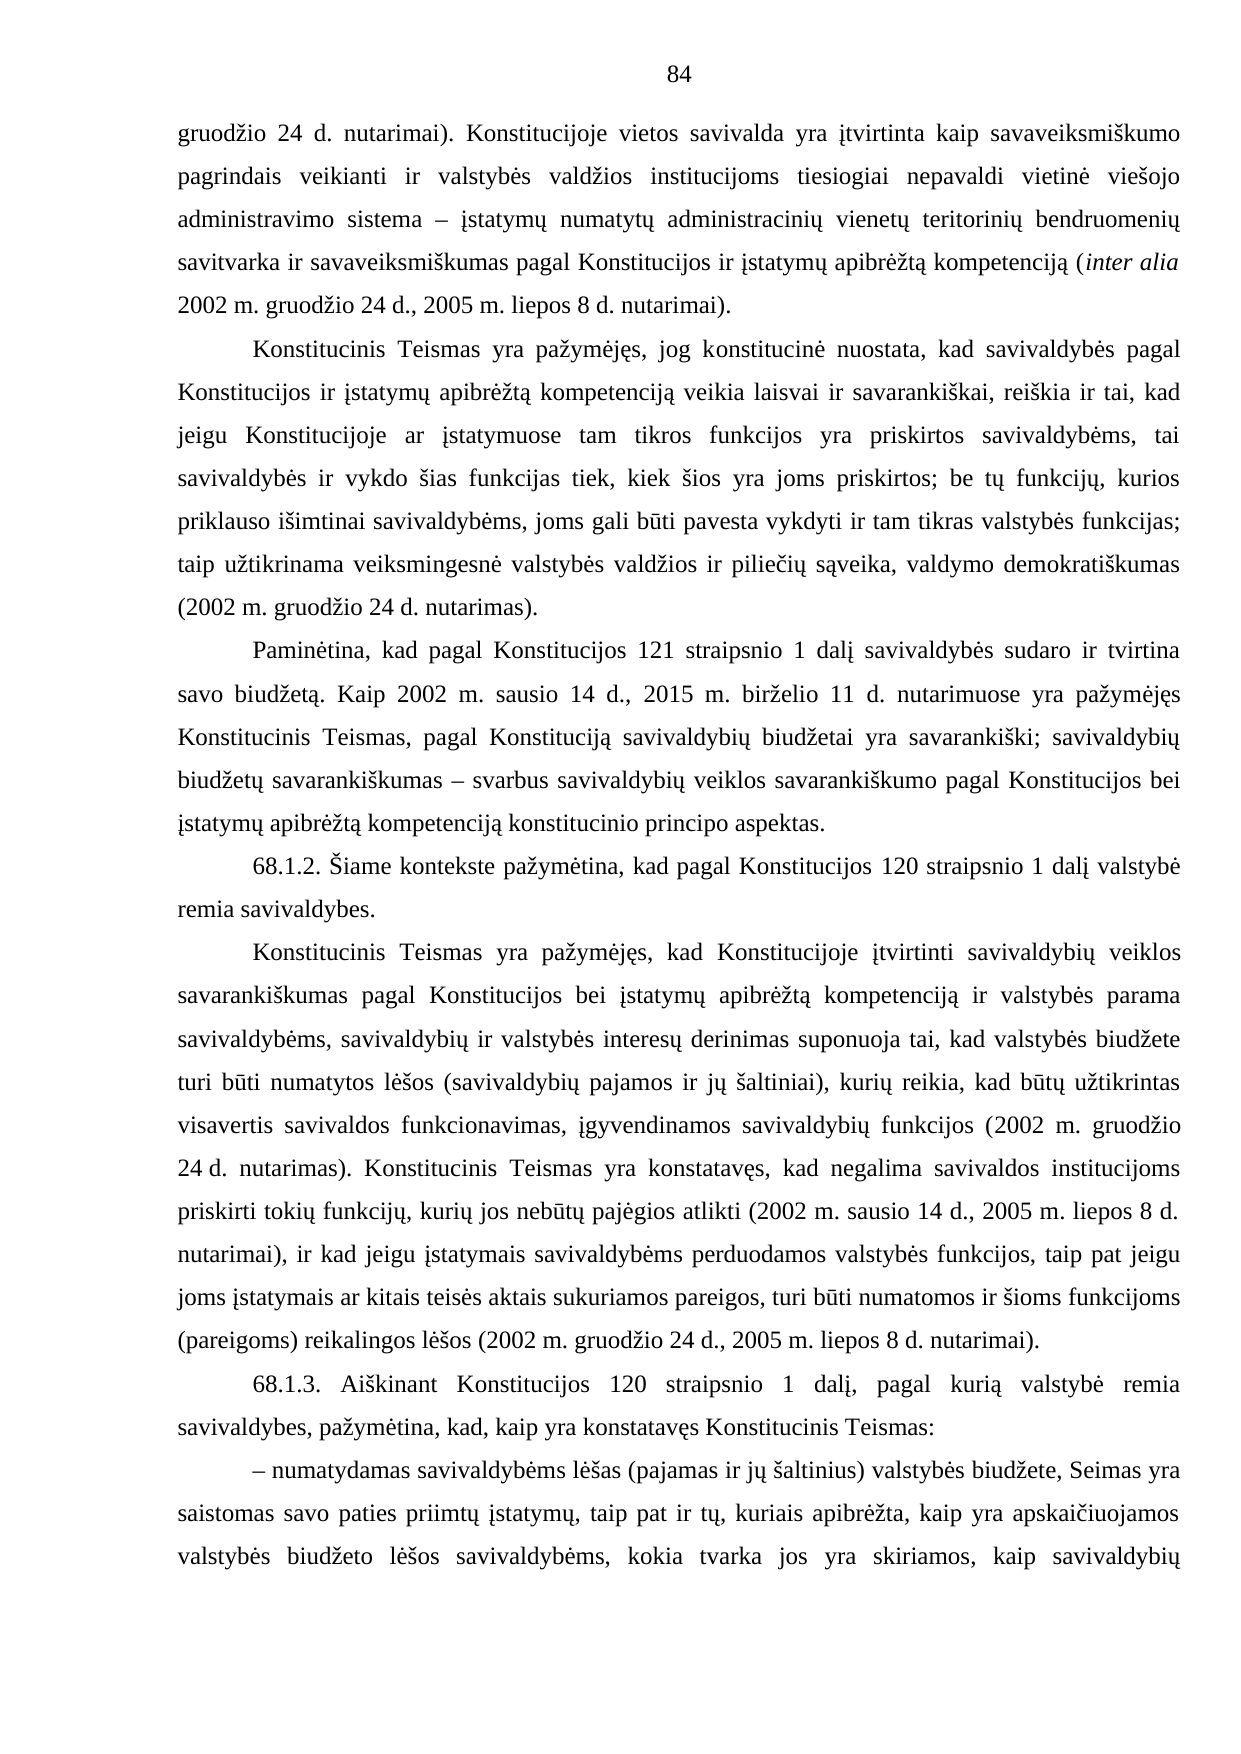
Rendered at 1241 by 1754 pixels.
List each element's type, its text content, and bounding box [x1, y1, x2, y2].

text 68.1.2. Šiame kontekste pažymėtina, kad pagal Konstitucijos 120 straipsnio 1 dalį valstybė remia savivaldybes. [177, 851, 1181, 923]
text gruodžio 24 d. nutarimai). Konstitucijoje vietos savivalda yra įtvirtinta kaip savaveiksmiškumo pagrindais veikianti ir valstybės valdžios institucijoms tiesiogiai nepavaldi vietinė viešojo administravimo sistema – įstatymų numatytų administracinių vienetų teritorinių bendruomenių savitvarka ir savaveiksmiškumas pagal Konstitucijos ir įstatymų apibrėžtą kompetenciją (inter alia 2002 m. gruodžio 24 d., 2005 m. liepos 8 d. nutarimai). [177, 118, 1181, 319]
text – numatydamas savivaldybėms lėšas (pajamas ir jų šaltinius) valstybės biudžete, Seimas yra saistomas savo paties priimtų įstatymų, taip pat ir tų, kuriais apibrėžta, kaip yra apskaičiuojamos valstybės biudžeto lėšos savivaldybėms, kokia tvarka jos yra skiriamos, kaip savivaldybių [177, 1455, 1181, 1570]
text Konstitucinis Teismas yra pažymėjęs, kad Konstitucijoje įtvirtinti savivaldybių veiklos savarankiškumas pagal Konstitucijos bei įstatymų apibrėžtą kompetenciją ir valstybės parama savivaldybėms, savivaldybių ir valstybės interesų derinimas suponuoja tai, kad valstybės biudžete turi būti numatytos lėšos (savivaldybių pajamos ir jų šaltiniai), kurių reikia, kad būtų užtikrintas visavertis savivaldos funkcionavimas, įgyvendinamos savivaldybių funkcijos (2002 m. gruodžio 24 d. nutarimas). Konstitucinis Teismas yra konstatavęs, kad negalima savivaldos institucijoms priskirti tokių funkcijų, kurių jos nebūtų pajėgios atlikti (2002 m. sausio 14 d., 2005 m. liepos 8 d. nutarimai), ir kad jeigu įstatymais savivaldybėms perduodamos valstybės funkcijos, taip pat jeigu joms įstatymais ar kitais teisės aktais sukuriamos pareigos, turi būti numatomos ir šioms funkcijoms (pareigoms) reikalingos lėšos (2002 m. gruodžio 24 d., 2005 m. liepos 8 d. nutarimai). [177, 937, 1181, 1354]
text Konstitucinis Teismas yra pažymėjęs, jog konstitucinė nuostata, kad savivaldybės pagal Konstitucijos ir įstatymų apibrėžtą kompetenciją veikia laisvai ir savarankiškai, reiškia ir tai, kad jeigu Konstitucijoje ar įstatymuose tam tikros funkcijos yra priskirtos savivaldybėms, tai savivaldybės ir vykdo šias funkcijas tiek, kiek šios yra joms priskirtos; be tų funkcijų, kurios priklauso išimtinai savivaldybėms, joms gali būti pavesta vykdyti ir tam tikras valstybės funkcijas; taip užtikrinama veiksmingesnė valstybės valdžios ir piliečių sąveika, valdymo demokratiškumas (2002 m. gruodžio 24 d. nutarimas). [177, 334, 1181, 621]
text 68.1.3. Aiškinant Konstitucijos 120 straipsnio 1 dalį, pagal kurią valstybė remia savivaldybes, pažymėtina, kad, kaip yra konstatavęs Konstitucinis Teismas: [177, 1369, 1181, 1441]
text Paminėtina, kad pagal Konstitucijos 121 straipsnio 1 dalį savivaldybės sudaro ir tvirtina savo biudžetą. Kaip 2002 m. sausio 14 d., 2015 m. birželio 11 d. nutarimuose yra pažymėjęs Konstitucinis Teismas, pagal Konstituciją savivaldybių biudžetai yra savarankiški; savivaldybių biudžetų savarankiškumas – svarbus savivaldybių veiklos savarankiškumo pagal Konstitucijos bei įstatymų apibrėžtą kompetenciją konstitucinio principo aspektas. [177, 636, 1181, 837]
